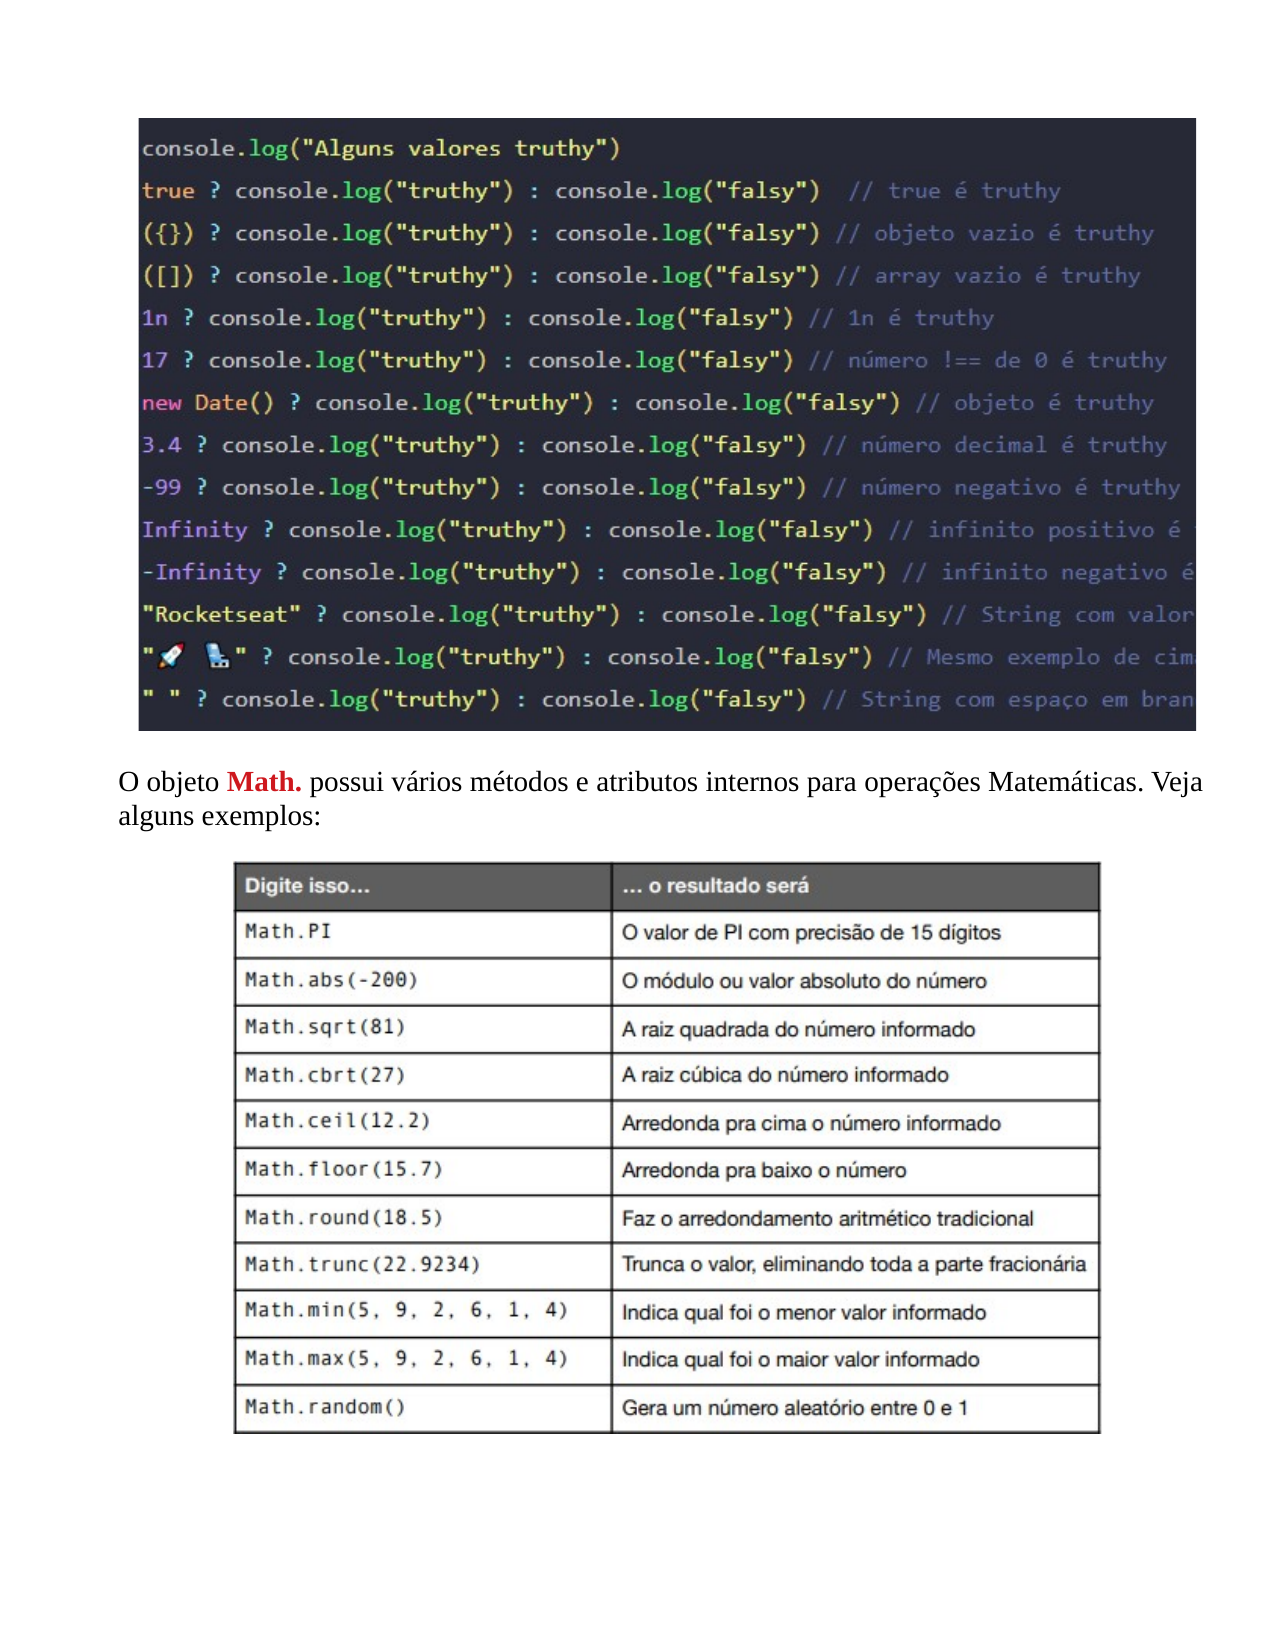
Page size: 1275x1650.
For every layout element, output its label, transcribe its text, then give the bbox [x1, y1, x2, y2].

text O objeto Math. possui vários métodos e atributos internos para operações Matemáticas. Veja alguns exemplos: [118, 764, 1217, 832]
picture [138, 118, 1197, 731]
picture [232, 860, 1103, 1434]
